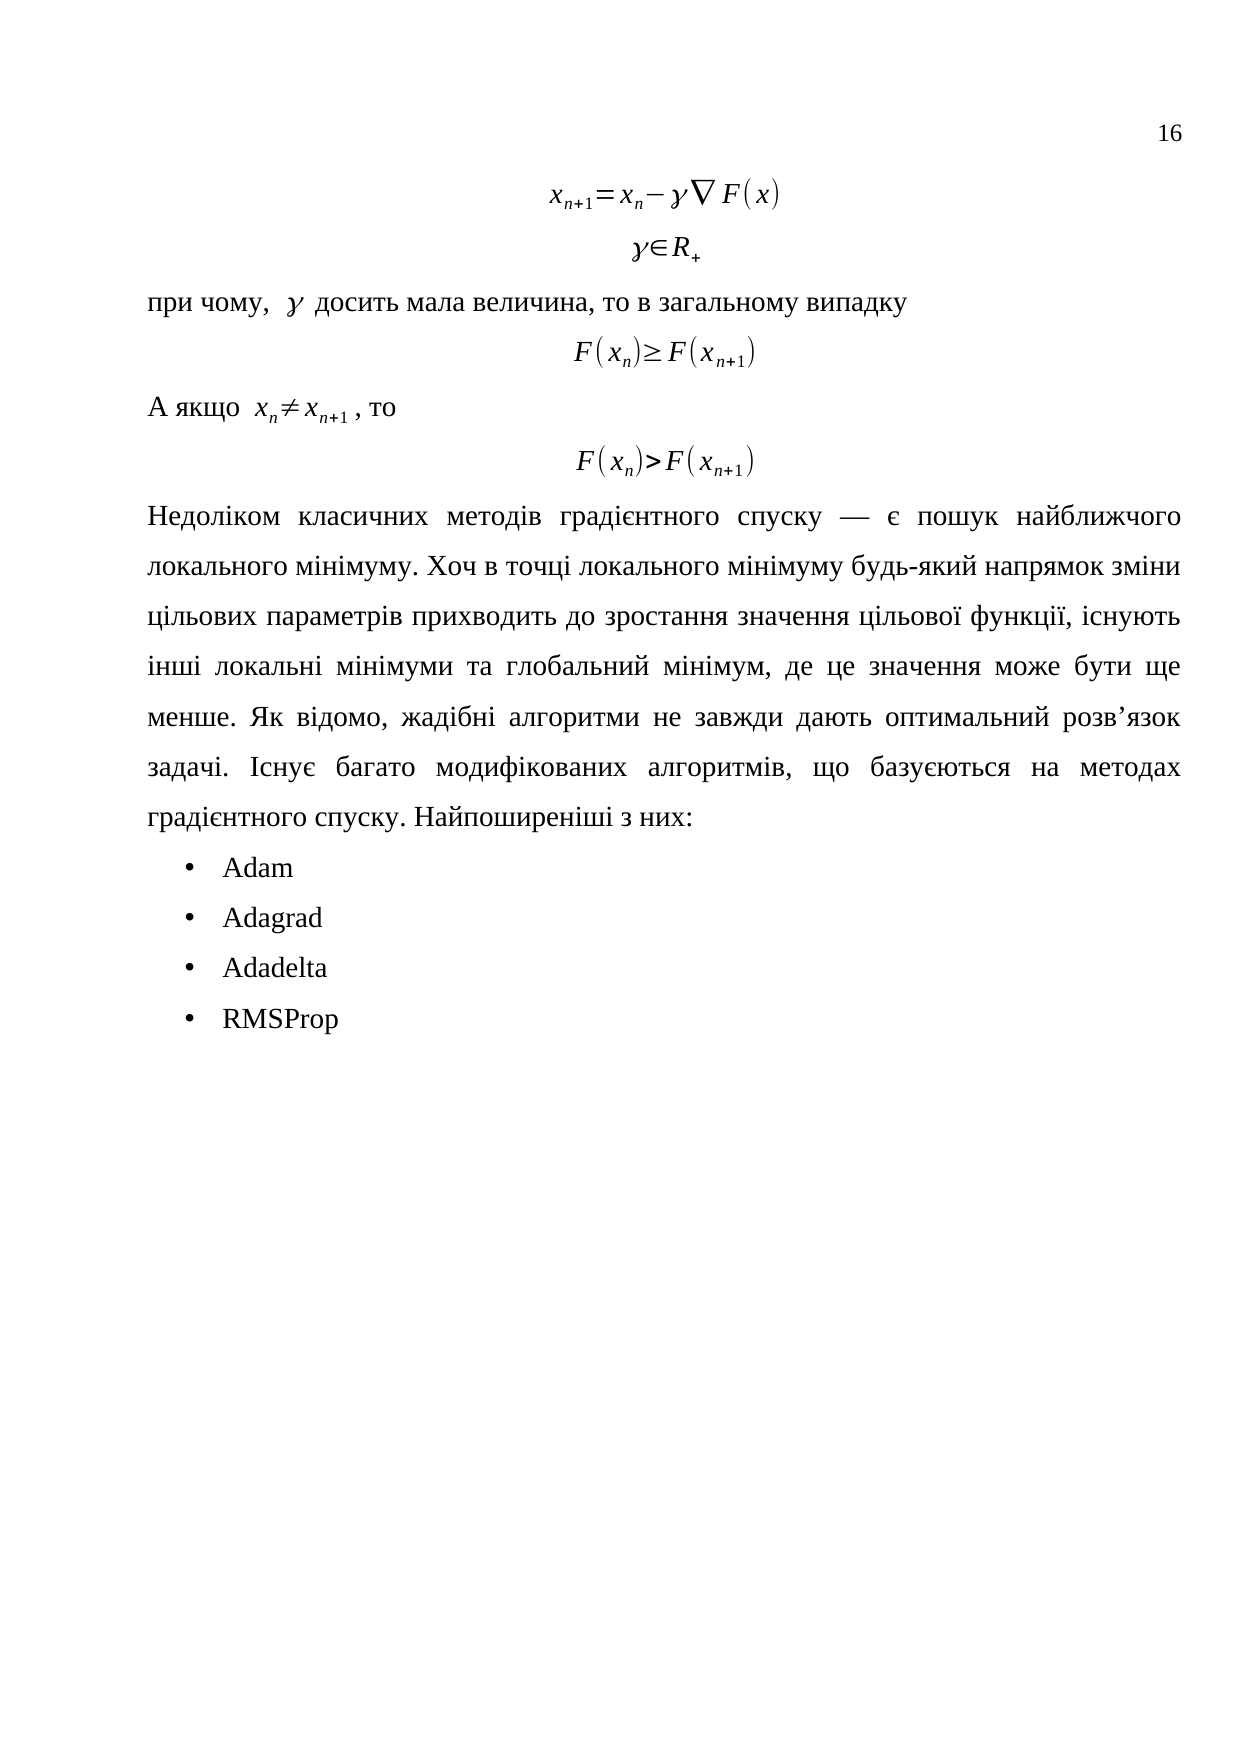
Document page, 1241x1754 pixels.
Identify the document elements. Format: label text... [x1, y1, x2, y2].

text при чому, досить мала величина, то в загальному випадку [147, 284, 1182, 318]
text Недоліком класичних методів градієнтного спуску — є пошук найближчого локального мінімуму. Хоч в точці локального мінімуму будь-який напрямок зміни цільових параметрів прихводить до зростання значення цільової функції, існують інші локальні мінімуми та глобальний мінімум, де це значення може бути ще менше. Як відомо, жадібні алгоритми не завжди дають оптимальний розв’язок задачі. Існує багато модифікованих алгоритмів, що базуєються на методах градієнтного спуску. Найпоширеніші з них: [147, 498, 1182, 833]
list Adagrad [184, 900, 1182, 934]
list RMSProp [184, 1001, 1182, 1035]
list Adam [184, 850, 1182, 883]
text А якщо , то [147, 389, 1182, 427]
list Adadelta [184, 951, 1182, 984]
